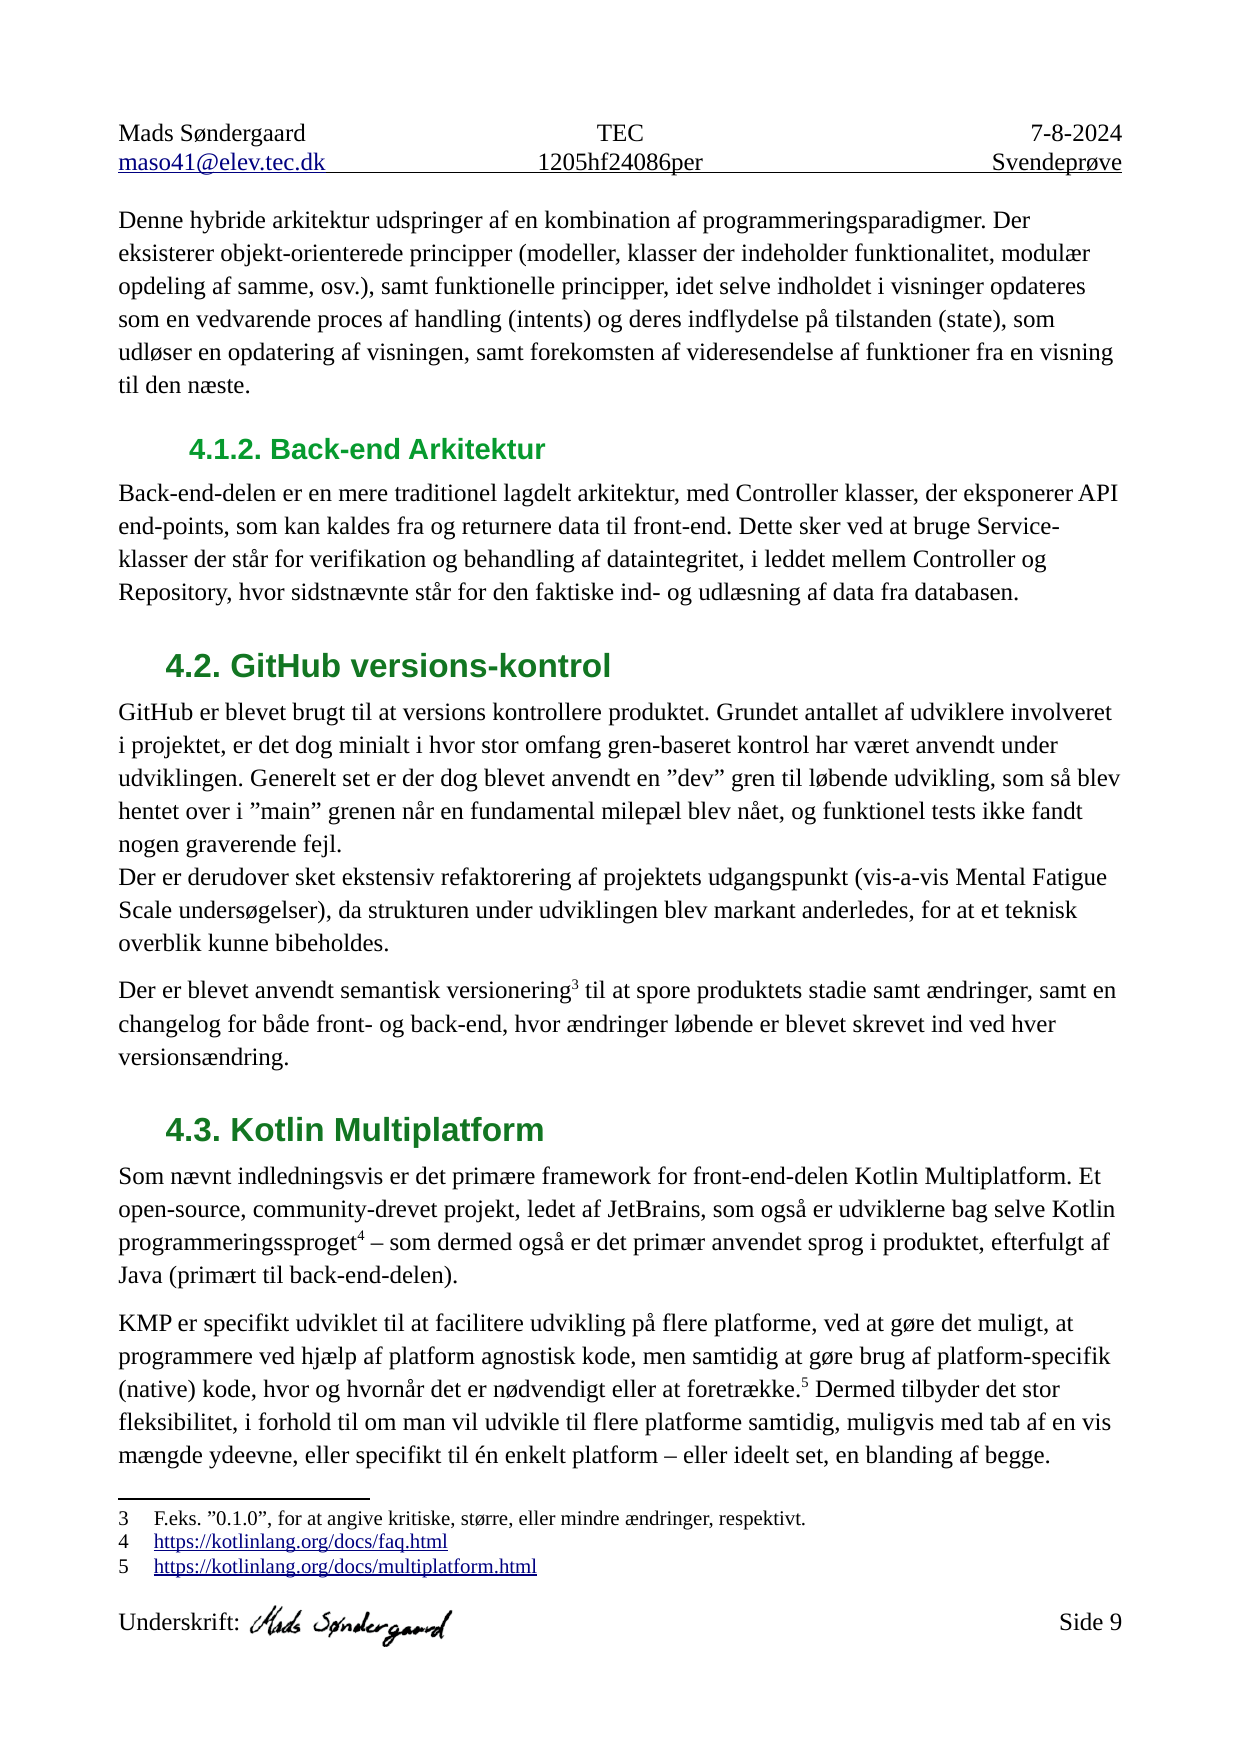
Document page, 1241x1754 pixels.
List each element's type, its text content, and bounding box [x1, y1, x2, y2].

picture [244, 1600, 458, 1647]
text KMP er specifikt udviklet til at facilitere udvikling på flere platforme, ved at gøre det muligt, at programmere ved hjælp af platform agnostisk kode, men samtidig at gøre brug af platform-specifik (native) kode, hvor og hvornår det er nødvendigt eller at foretrække. Dermed tilbyder det stor fleksibilitet, i forhold til om man vil udvikle til flere platforme samtidig, muligvis med tab af en vis mængde ydeevne, eller specifikt til én enkelt platform – eller ideelt set, en blanding af begge. [118, 1308, 1122, 1468]
text F.eks. ”0.1.0”, for at angive kritiske, større, eller mindre ændringer, respektivt. [118, 1505, 1122, 1529]
text Denne hybride arkitektur udspringer af en kombination af programmeringsparadigmer. Der eksisterer objekt-orienterede principper (modeller, klasser der indeholder funktionalitet, modulær opdeling af samme, osv.), samt funktionelle principper, idet selve indholdet i visninger opdateres som en vedvarende proces af handling (intents) og deres indflydelse på tilstanden (state), som udløser en opdatering af visningen, samt forekomsten af videresendelse af funktioner fra en visning til den næste. [118, 205, 1122, 399]
text Der er blevet anvendt semantisk versionering til at spore produktets stadie samt ændringer, samt en changelog for både front- og back-end, hvor ændringer løbende er blevet skrevet ind ved hver versionsændring. [118, 976, 1122, 1070]
subtitle 4.1.2. Back-end Arkitektur [118, 432, 1122, 466]
text GitHub er blevet brugt til at versions kontrollere produktet. Grundet antallet af udviklere involveret i projektet, er det dog minialt i hvor stor omfang gren-baseret kontrol har været anvendt under udviklingen. Generelt set er der dog blevet anvendt en ”dev” gren til løbende udvikling, som så blev hentet over i ”main” grenen når en fundamental milepæl blev nået, og funktionel tests ikke fandt nogen graverende fejl. Der er derudover sket ekstensiv refaktorering af projektets udgangspunkt (vis-a-vis Mental Fatigue Scale undersøgelser), da strukturen under udviklingen blev markant anderledes, for at et teknisk overblik kunne bibeholdes. [118, 697, 1122, 957]
text https://kotlinlang.org/docs/multiplatform.html [118, 1553, 1122, 1578]
text https://kotlinlang.org/docs/faq.html [118, 1529, 1122, 1553]
text Som nævnt indledningsvis er det primære framework for front-end-delen Kotlin Multiplatform. Et open-source, community-drevet projekt, ledet af JetBrains, som også er udviklerne bag selve Kotlin programmeringssproget – som dermed også er det primær anvendet sprog i produktet, efterfulgt af Java (primært til back-end-delen). [118, 1161, 1122, 1289]
text Back-end-delen er en mere traditionel lagdelt arkitektur, med Controller klasser, der eksponerer API end-points, som kan kaldes fra og returnere data til front-end. Dette sker ved at bruge Service-klasser der står for verifikation og behandling af dataintegritet, i leddet mellem Controller og Repository, hvor sidstnævnte står for den faktiske ind- og udlæsning af data fra databasen. [118, 478, 1122, 606]
subtitle 4.2. GitHub versions-kontrol [118, 646, 1122, 684]
subtitle 4.3. Kotlin Multiplatform [118, 1110, 1122, 1148]
